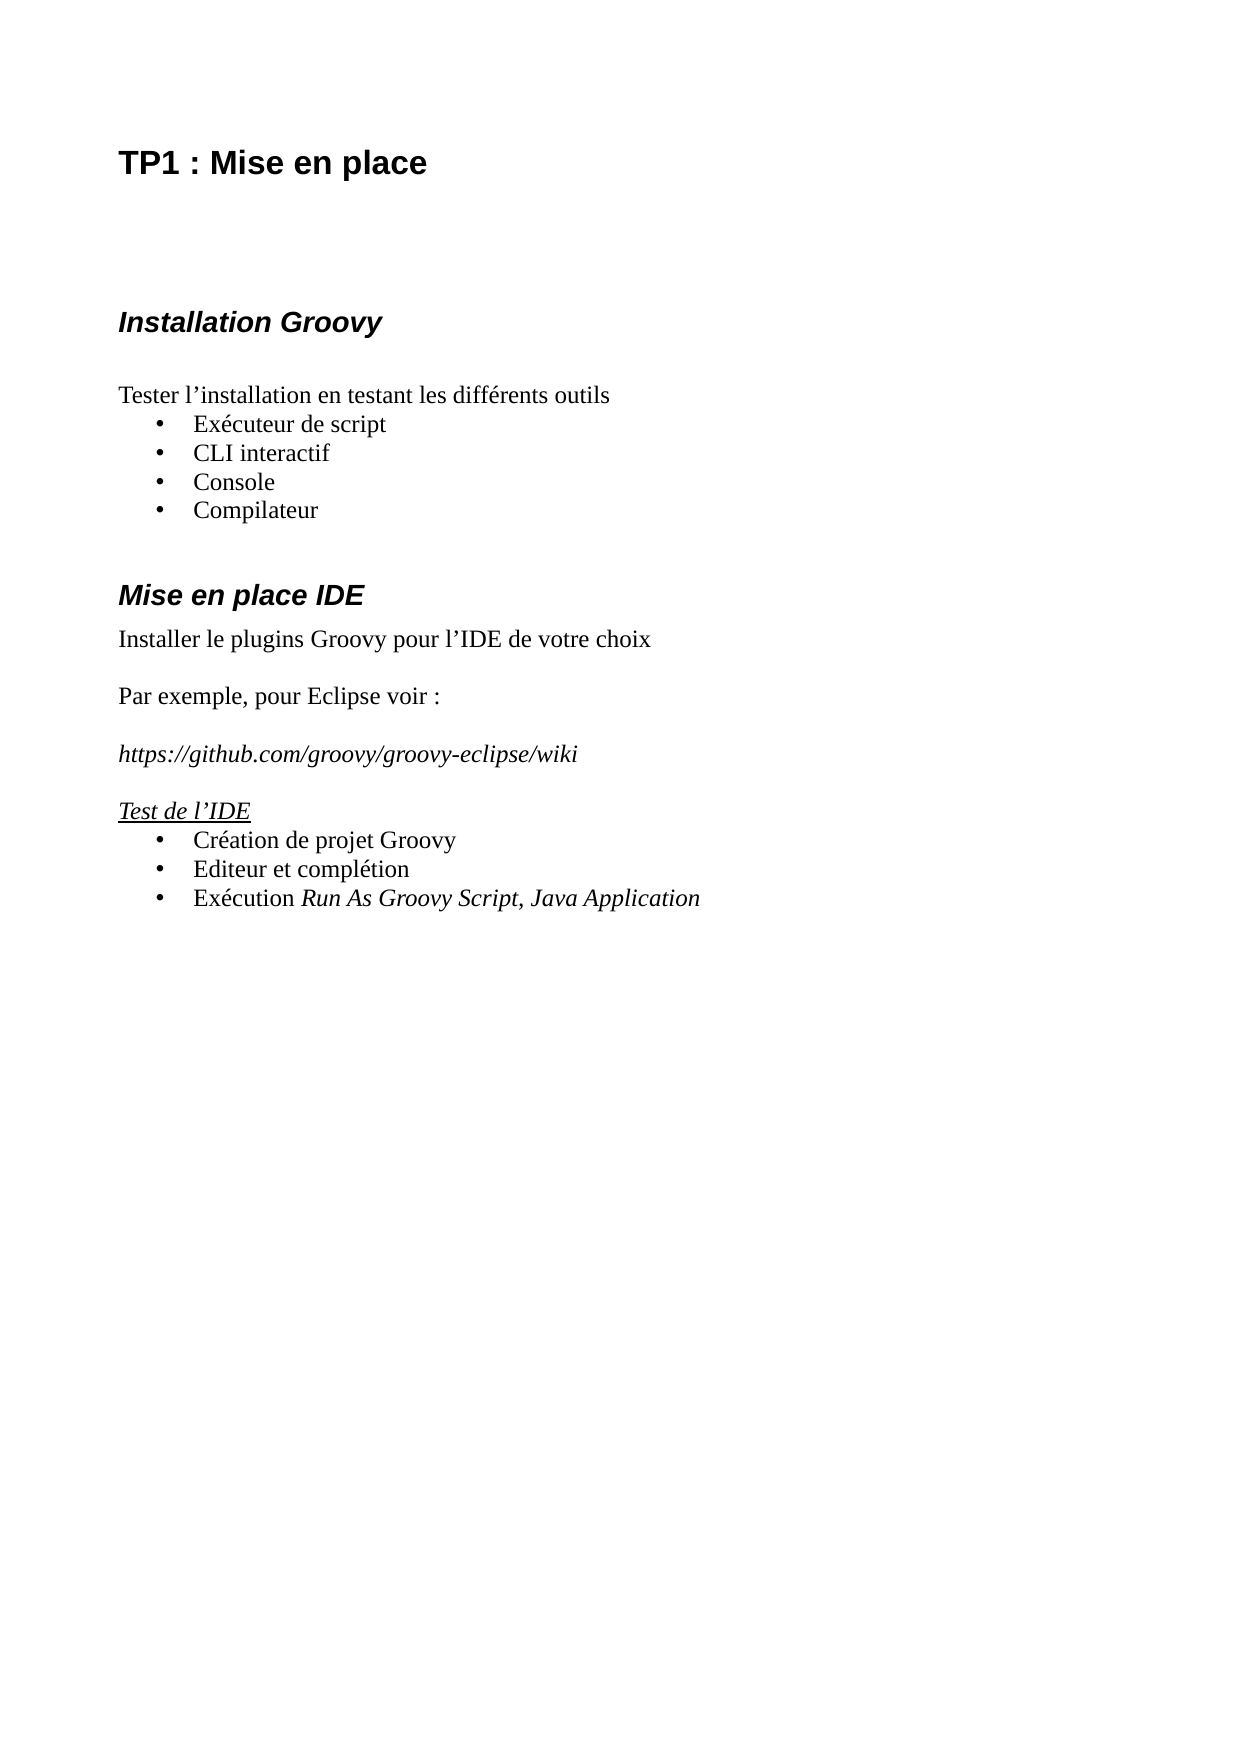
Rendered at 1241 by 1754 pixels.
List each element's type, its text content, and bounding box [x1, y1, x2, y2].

list CLI interactif [156, 438, 1122, 467]
list Editeur et complétion [156, 854, 1122, 883]
text Test de l’IDE [118, 796, 1122, 825]
list Exécution Run As Groovy Script, Java Application [156, 883, 1122, 911]
text Installer le plugins Groovy pour l’IDE de votre choix [118, 624, 1122, 653]
list Exécuteur de script [156, 409, 1122, 438]
text https://github.com/groovy/groovy-eclipse/wiki [118, 739, 1122, 768]
text Par exemple, pour Eclipse voir : [118, 681, 1122, 710]
list Console [156, 467, 1122, 495]
list Création de projet Groovy [156, 825, 1122, 854]
subtitle TP1 : Mise en place [118, 143, 1122, 182]
subtitle Installation Groovy [118, 306, 1122, 339]
text Tester l’installation en testant les différents outils [118, 380, 1122, 409]
subtitle Mise en place IDE [118, 578, 1122, 611]
list Compilateur [156, 495, 1122, 524]
